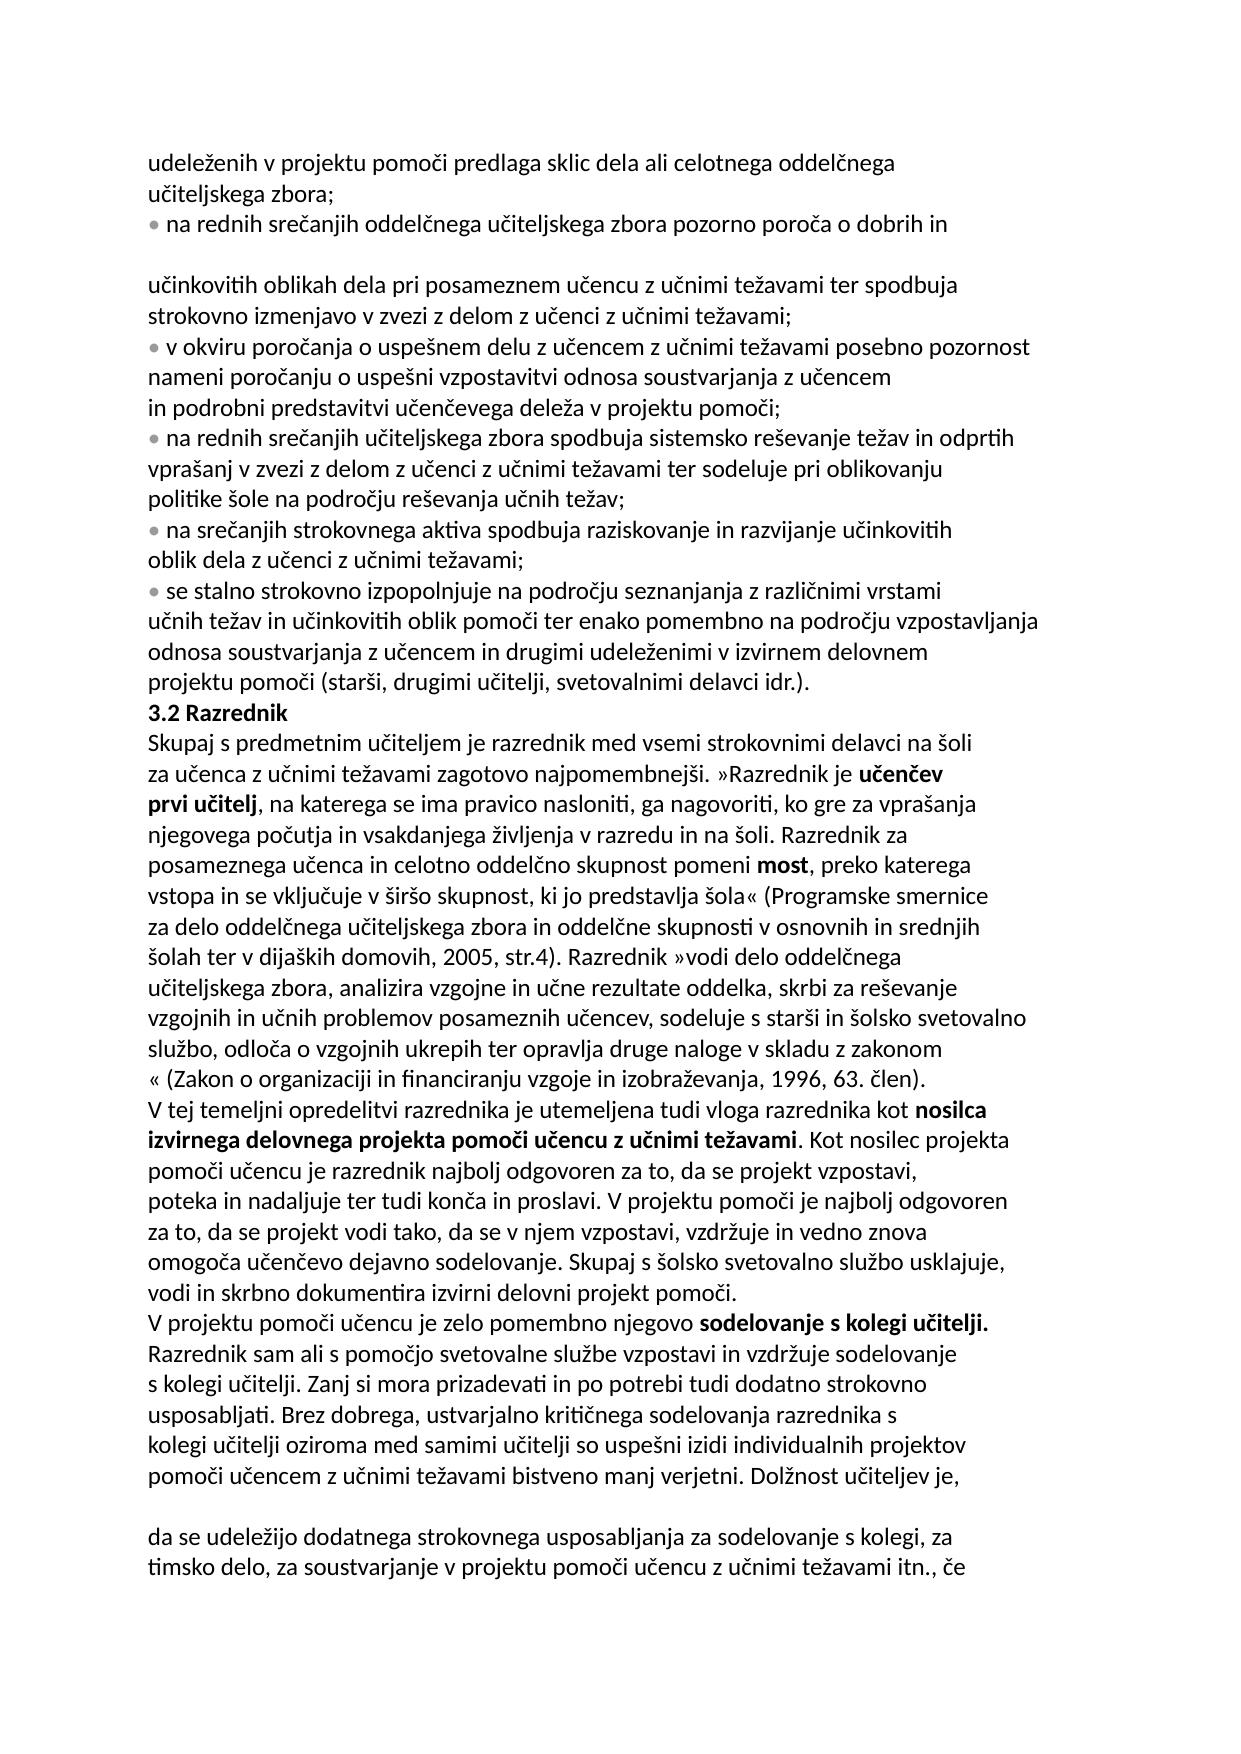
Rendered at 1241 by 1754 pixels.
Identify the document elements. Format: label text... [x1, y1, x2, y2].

text « (Zakon o organizaciji in financiranju vzgoje in izobraževanja, 1996, 63. člen). [148, 1063, 1093, 1094]
text vzgojnih in učnih problemov posameznih učencev, sodeluje s starši in šolsko svetovalno [148, 1002, 1093, 1033]
text vprašanj v zvezi z delom z učenci z učnimi težavami ter sodeluje pri oblikovanju [148, 453, 1093, 483]
text s kolegi učitelji. Zanj si mora prizadevati in po potrebi tudi dodatno strokovno [148, 1368, 1093, 1399]
text da se udeležijo dodatnega strokovnega usposabljanja za sodelovanje s kolegi, za [148, 1521, 1093, 1552]
text • na srečanjih strokovnega aktiva spodbuja raziskovanje in razvijanje učinkovitih [148, 514, 1093, 544]
text 3.2 Razrednik [148, 697, 1093, 727]
text njegovega počutja in vsakdanjega življenja v razredu in na šoli. Razrednik za [148, 819, 1093, 849]
text timsko delo, za soustvarjanje v projektu pomoči učencu z učnimi težavami itn., če [148, 1552, 1093, 1582]
text prvi učitelj, na katerega se ima pravico nasloniti, ga nagovoriti, ko gre za vprašanja [148, 788, 1093, 819]
text šolah ter v dijaških domovih, 2005, str.4). Razrednik »vodi delo oddelčnega [148, 941, 1093, 972]
text usposabljati. Brez dobrega, ustvarjalno kritičnega sodelovanja razrednika s [148, 1399, 1093, 1429]
text za delo oddelčnega učiteljskega zbora in oddelčne skupnosti v osnovnih in srednjih [148, 911, 1093, 941]
text • se stalno strokovno izpopolnjuje na področju seznanjanja z različnimi vrstami [148, 575, 1093, 605]
text za to, da se projekt vodi tako, da se v njem vzpostavi, vzdržuje in vedno znova [148, 1216, 1093, 1246]
text pomoči učencu je razrednik najbolj odgovoren za to, da se projekt vzpostavi, [148, 1155, 1093, 1185]
text • na rednih srečanjih učiteljskega zbora spodbuja sistemsko reševanje težav in odprtih [148, 422, 1093, 453]
text učiteljskega zbora; [148, 178, 1093, 209]
text za učenca z učnimi težavami zagotovo najpomembnejši. »Razrednik je učenčev [148, 758, 1093, 788]
text strokovno izmenjavo v zvezi z delom z učenci z učnimi težavami; [148, 300, 1093, 331]
text odnosa soustvarjanja z učencem in drugimi udeleženimi v izvirnem delovnem [148, 636, 1093, 666]
text Razrednik sam ali s pomočjo svetovalne službe vzpostavi in vzdržuje sodelovanje [148, 1338, 1093, 1368]
text službo, odloča o vzgojnih ukrepih ter opravlja druge naloge v skladu z zakonom [148, 1033, 1093, 1063]
text nameni poročanju o uspešni vzpostavitvi odnosa soustvarjanja z učencem [148, 361, 1093, 392]
text vodi in skrbno dokumentira izvirni delovni projekt pomoči. [148, 1277, 1093, 1307]
text 80 [148, 239, 1093, 270]
text projektu pomoči (starši, drugimi učitelji, svetovalnimi delavci idr.). [148, 666, 1093, 697]
text politike šole na področju reševanja učnih težav; [148, 483, 1093, 514]
text vstopa in se vključuje v širšo skupnost, ki jo predstavlja šola« (Programske smernice [148, 880, 1093, 911]
text udeleženih v projektu pomoči predlaga sklic dela ali celotnega oddelčnega [148, 148, 1093, 178]
text učiteljskega zbora, analizira vzgojne in učne rezultate oddelka, skrbi za reševanje [148, 972, 1093, 1002]
text • v okviru poročanja o uspešnem delu z učencem z učnimi težavami posebno pozornost [148, 331, 1093, 361]
text pomoči učencem z učnimi težavami bistveno manj verjetni. Dolžnost učiteljev je, [148, 1460, 1093, 1491]
text oblik dela z učenci z učnimi težavami; [148, 544, 1093, 575]
text omogoča učenčevo dejavno sodelovanje. Skupaj s šolsko svetovalno službo usklajuje, [148, 1246, 1093, 1277]
text 81 [148, 1491, 1093, 1521]
text Skupaj s predmetnim učiteljem je razrednik med vsemi strokovnimi delavci na šoli [148, 727, 1093, 758]
text in podrobni predstavitvi učenčevega deleža v projektu pomoči; [148, 392, 1093, 422]
text kolegi učitelji oziroma med samimi učitelji so uspešni izidi individualnih projektov [148, 1429, 1093, 1460]
text • na rednih srečanjih oddelčnega učiteljskega zbora pozorno poroča o dobrih in [148, 209, 1093, 239]
text V projektu pomoči učencu je zelo pomembno njegovo sodelovanje s kolegi učitelji. [148, 1307, 1093, 1338]
text učinkovitih oblikah dela pri posameznem učencu z učnimi težavami ter spodbuja [148, 270, 1093, 300]
text učnih težav in učinkovitih oblik pomoči ter enako pomembno na področju vzpostavljanja [148, 605, 1093, 636]
text posameznega učenca in celotno oddelčno skupnost pomeni most, preko katerega [148, 849, 1093, 880]
text izvirnega delovnega projekta pomoči učencu z učnimi težavami. Kot nosilec projekta [148, 1124, 1093, 1155]
text poteka in nadaljuje ter tudi konča in proslavi. V projektu pomoči je najbolj odgovoren [148, 1185, 1093, 1216]
text V tej temeljni opredelitvi razrednika je utemeljena tudi vloga razrednika kot nosilca [148, 1094, 1093, 1124]
